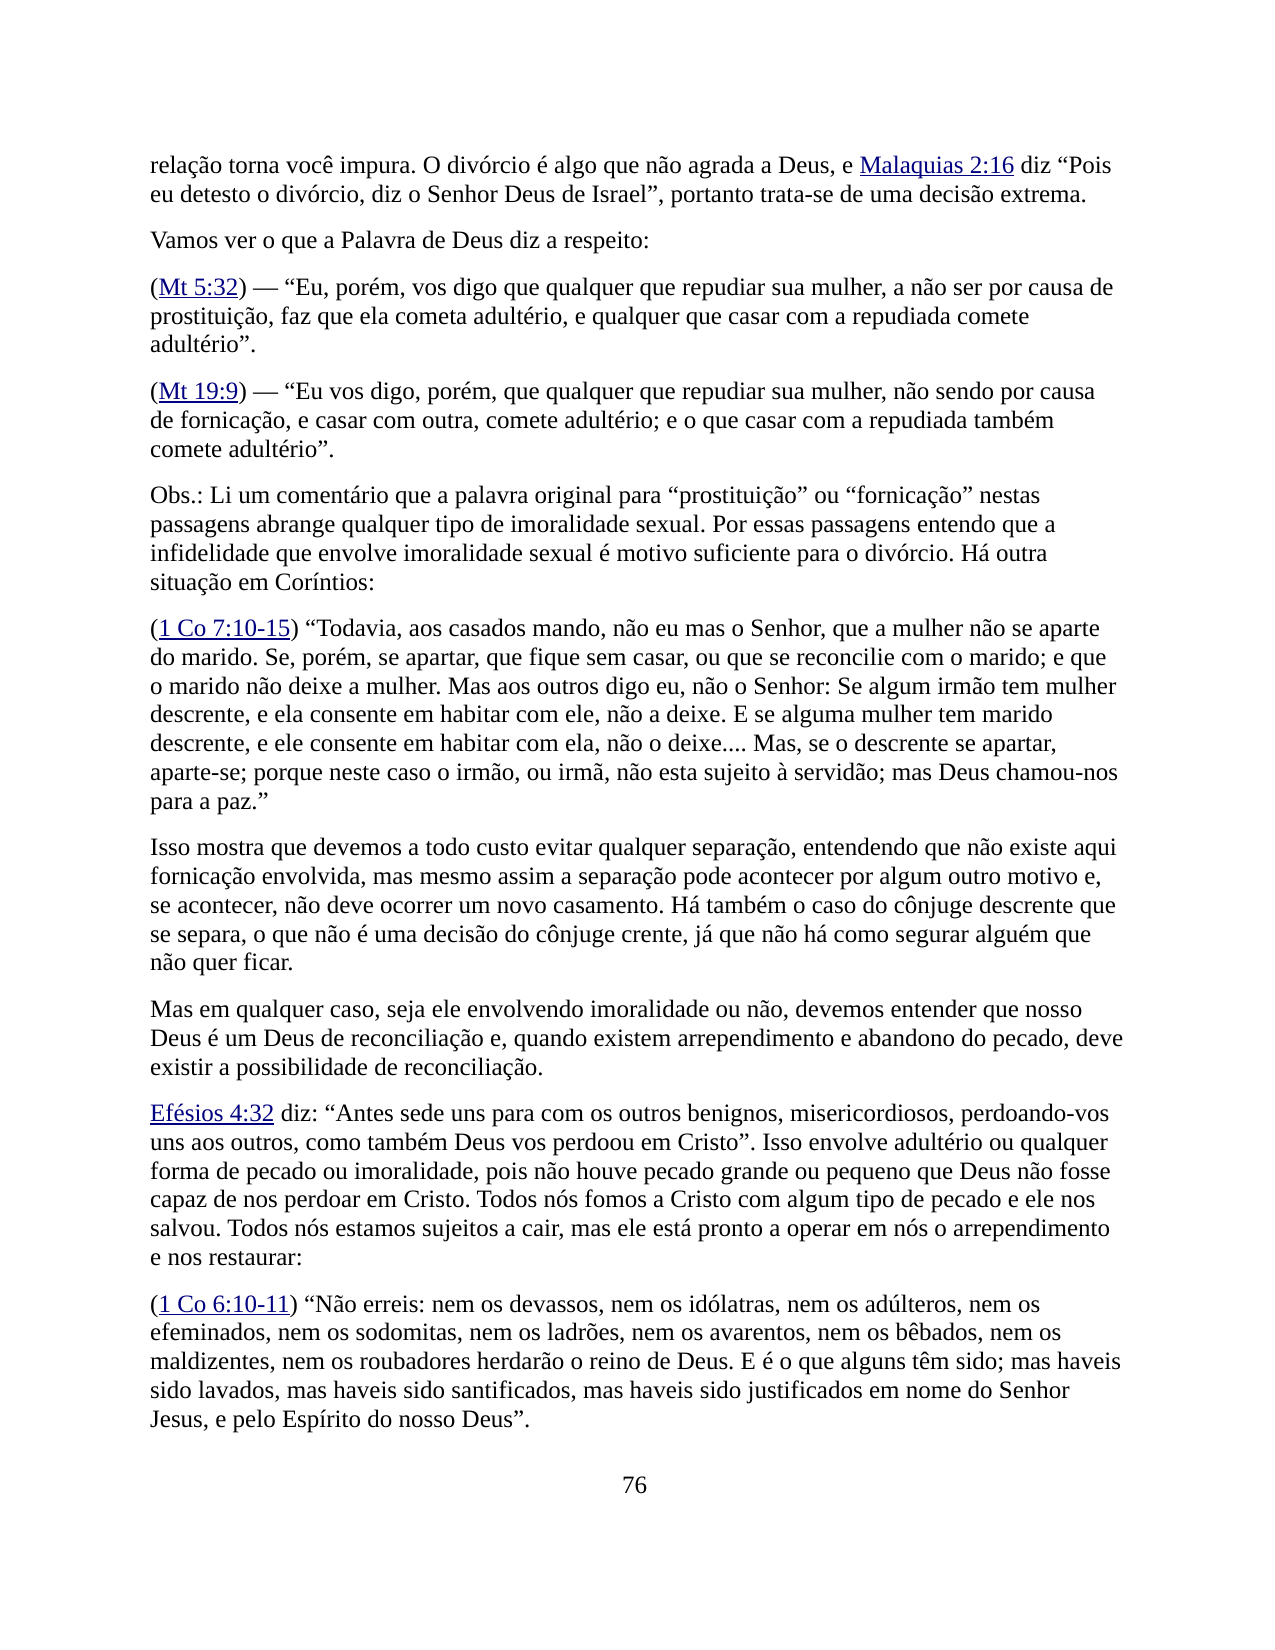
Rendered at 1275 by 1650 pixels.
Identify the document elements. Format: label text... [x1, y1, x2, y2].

text (1 Co 7:10-15) “Todavia, aos casados mando, não eu mas o Senhor, que a mulher não se aparte do marido. Se, porém, se apartar, que fique sem casar, ou que se reconcilie com o marido; e que o marido não deixe a mulher. Mas aos outros digo eu, não o Senhor: Se algum irmão tem mulher descrente, e ela consente em habitar com ele, não a deixe. E se alguma mulher tem marido descrente, e ele consente em habitar com ela, não o deixe.... Mas, se o descrente se apartar, aparte-se; porque neste caso o irmão, ou irmã, não esta sujeito à servidão; mas Deus chamou-nos para a paz.” [150, 613, 1125, 814]
text relação torna você impura. O divórcio é algo que não agrada a Deus, e Malaquias 2:16 diz “Pois eu detesto o divórcio, diz o Senhor Deus de Israel”, portanto trata-se de uma decisão extrema. [150, 150, 1125, 207]
text Vamos ver o que a Palavra de Deus diz a respeito: [150, 225, 1125, 254]
text (Mt 19:9) — “Eu vos digo, porém, que qualquer que repudiar sua mulher, não sendo por causa de fornicação, e casar com outra, comete adultério; e o que casar com a repudiada também comete adultério”. [150, 376, 1125, 462]
text (1 Co 6:10-11) “Não erreis: nem os devassos, nem os idólatras, nem os adúlteros, nem os efeminados, nem os sodomitas, nem os ladrões, nem os avarentos, nem os bêbados, nem os maldizentes, nem os roubadores herdarão o reino de Deus. E é o que alguns têm sido; mas haveis sido lavados, mas haveis sido santificados, mas haveis sido justificados em nome do Senhor Jesus, e pelo Espírito do nosso Deus”. [150, 1289, 1125, 1432]
text Obs.: Li um comentário que a palavra original para “prostituição” ou “fornicação” nestas passagens abrange qualquer tipo de imoralidade sexual. Por essas passagens entendo que a infidelidade que envolve imoralidade sexual é motivo suficiente para o divórcio. Há outra situação em Coríntios: [150, 480, 1125, 595]
text Efésios 4:32 diz: “Antes sede uns para com os outros benignos, misericordiosos, perdoando-vos uns aos outros, como também Deus vos perdoou em Cristo”. Isso envolve adultério ou qualquer forma de pecado ou imoralidade, pois não houve pecado grande ou pequeno que Deus não fosse capaz de nos perdoar em Cristo. Todos nós fomos a Cristo com algum tipo de pecado e ele nos salvou. Todos nós estamos sujeitos a cair, mas ele está pronto a operar em nós o arrependimento e nos restaurar: [150, 1098, 1125, 1271]
text Isso mostra que devemos a todo custo evitar qualquer separação, entendendo que não existe aqui fornicação envolvida, mas mesmo assim a separação pode acontecer por algum outro motivo e, se acontecer, não deve ocorrer um novo casamento. Há também o caso do cônjuge descrente que se separa, o que não é uma decisão do cônjuge crente, já que não há como segurar alguém que não quer ficar. [150, 832, 1125, 976]
text (Mt 5:32) — “Eu, porém, vos digo que qualquer que repudiar sua mulher, a não ser por causa de prostituição, faz que ela cometa adultério, e qualquer que casar com a repudiada comete adultério”. [150, 272, 1125, 358]
text Mas em qualquer caso, seja ele envolvendo imoralidade ou não, devemos entender que nosso Deus é um Deus de reconciliação e, quando existem arrependimento e abandono do pecado, deve existir a possibilidade de reconciliação. [150, 994, 1125, 1080]
